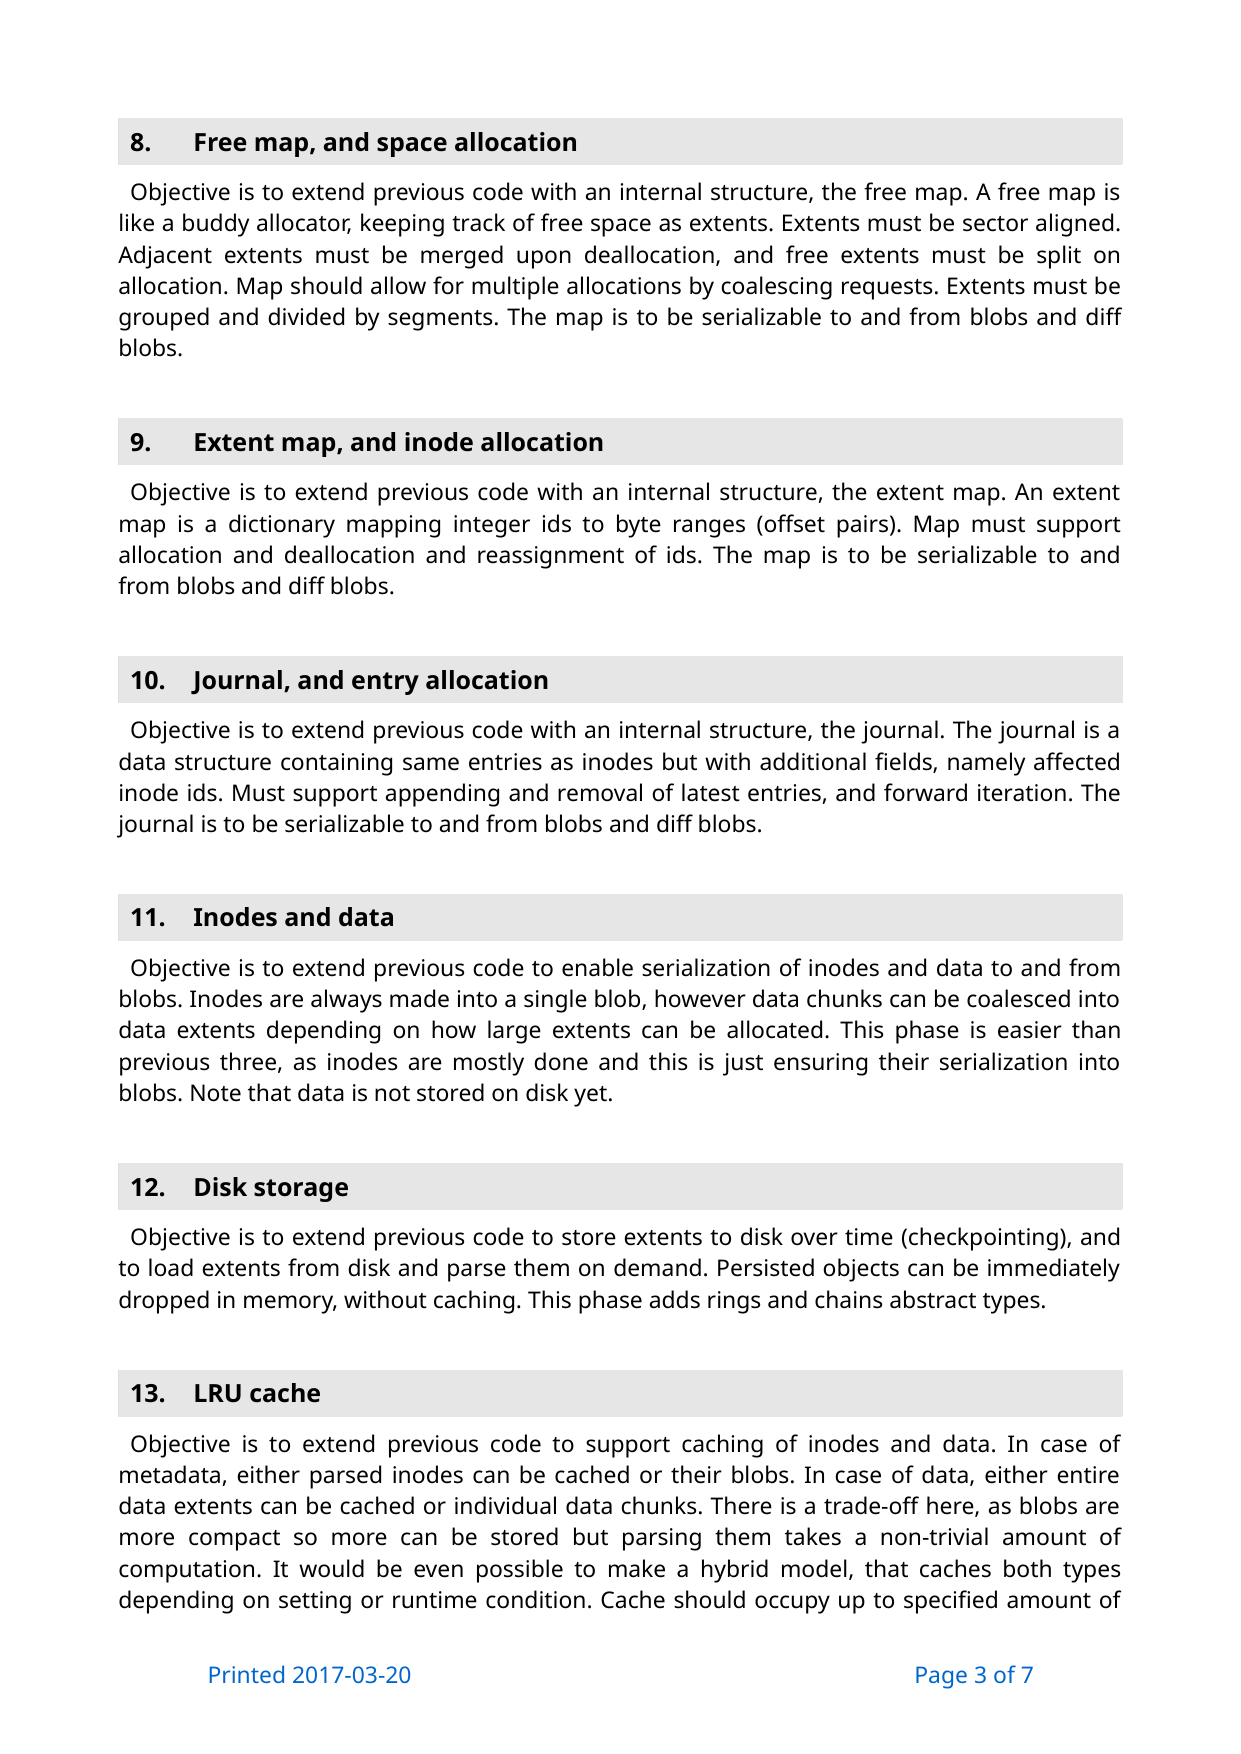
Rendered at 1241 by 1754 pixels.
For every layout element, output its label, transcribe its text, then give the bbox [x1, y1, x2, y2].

text Objective is to extend previous code with an internal structure, the free map. A free map is like a buddy allocator, keeping track of free space as extents. Extents must be sector aligned. Adjacent extents must be merged upon deallocation, and free extents must be split on allocation. Map should allow for multiple allocations by coalescing requests. Extents must be grouped and divided by segments. The map is to be serializable to and from blobs and diff blobs. [118, 176, 1122, 363]
subtitle Disk storage [119, 1164, 1122, 1209]
subtitle LRU cache [119, 1371, 1122, 1416]
text Objective is to extend previous code to store extents to disk over time (checkpointing), and to load extents from disk and parse them on demand. Persisted objects can be immediately dropped in memory, without caching. This phase adds rings and chains abstract types. [118, 1221, 1122, 1315]
subtitle Extent map, and inode allocation [119, 420, 1122, 464]
subtitle Journal, and entry allocation [119, 657, 1122, 702]
text Objective is to extend previous code with an internal structure, the journal. The journal is a data structure containing same entries as inodes but with additional fields, namely affected inode ids. Must support appending and removal of latest entries, and forward iteration. The journal is to be serializable to and from blobs and diff blobs. [118, 714, 1122, 839]
subtitle Inodes and data [119, 895, 1122, 940]
text Objective is to extend previous code to support caching of inodes and data. In case of metadata, either parsed inodes can be cached or their blobs. In case of data, either entire data extents can be cached or individual data chunks. There is a trade-off here, as blobs are more compact so more can be stored but parsing them takes a non-trivial amount of computation. It would be even possible to make a hybrid model, that caches both types depending on setting or runtime condition. Cache should occupy up to specified amount of [118, 1428, 1122, 1615]
subtitle Free map, and space allocation [119, 119, 1122, 164]
text Objective is to extend previous code with an internal structure, the extent map. An extent map is a dictionary mapping integer ids to byte ranges (offset pairs). Map must support allocation and deallocation and reassignment of ids. The map is to be serializable to and from blobs and diff blobs. [118, 476, 1122, 601]
text Objective is to extend previous code to enable serialization of inodes and data to and from blobs. Inodes are always made into a single blob, however data chunks can be coalesced into data extents depending on how large extents can be allocated. This phase is easier than previous three, as inodes are mostly done and this is just ensuring their serialization into blobs. Note that data is not stored on disk yet. [118, 952, 1122, 1108]
